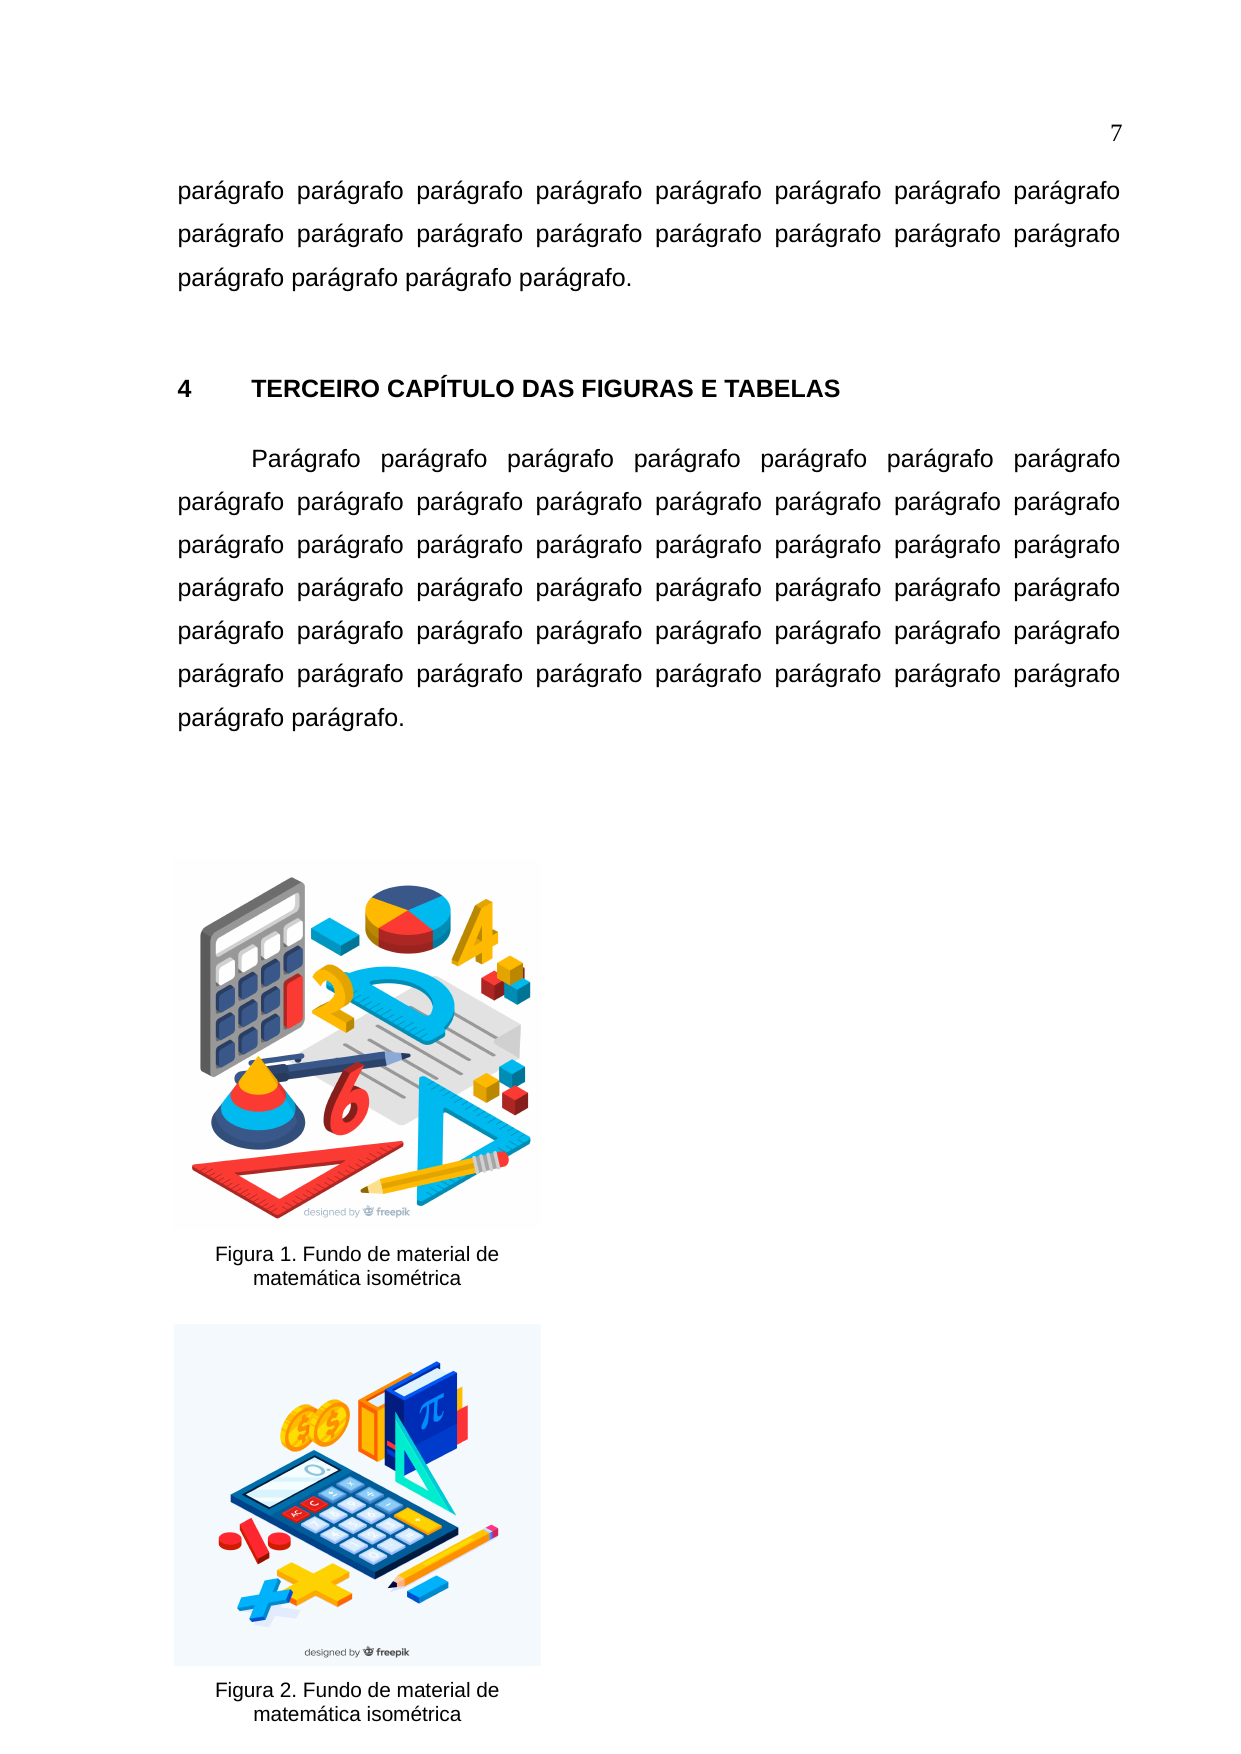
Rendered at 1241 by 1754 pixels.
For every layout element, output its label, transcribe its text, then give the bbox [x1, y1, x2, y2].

text Figura 2. Fundo de material de matemática isométrica [173, 1666, 541, 1726]
text parágrafo parágrafo parágrafo parágrafo parágrafo parágrafo parágrafo parágrafo parágrafo parágrafo parágrafo parágrafo parágrafo parágrafo parágrafo parágrafo parágrafo parágrafo parágrafo parágrafo. [177, 176, 1122, 291]
subtitle Terceiro Capítulo das Figuras e Tabelas [177, 374, 1122, 403]
picture [173, 1324, 541, 1666]
picture [171, 858, 543, 1230]
text Figura 1. Fundo de material de matemática isométrica [172, 1230, 542, 1289]
text Parágrafo parágrafo parágrafo parágrafo parágrafo parágrafo parágrafo parágrafo parágrafo parágrafo parágrafo parágrafo parágrafo parágrafo parágrafo parágrafo parágrafo parágrafo parágrafo parágrafo parágrafo parágrafo parágrafo parágrafo parágrafo parágrafo parágrafo parágrafo parágrafo parágrafo parágrafo parágrafo parágrafo parágrafo parágrafo parágrafo parágrafo parágrafo parágrafo parágrafo parágrafo parágrafo parágrafo parágrafo parágrafo parágrafo parágrafo parágrafo parágrafo. [177, 444, 1122, 731]
